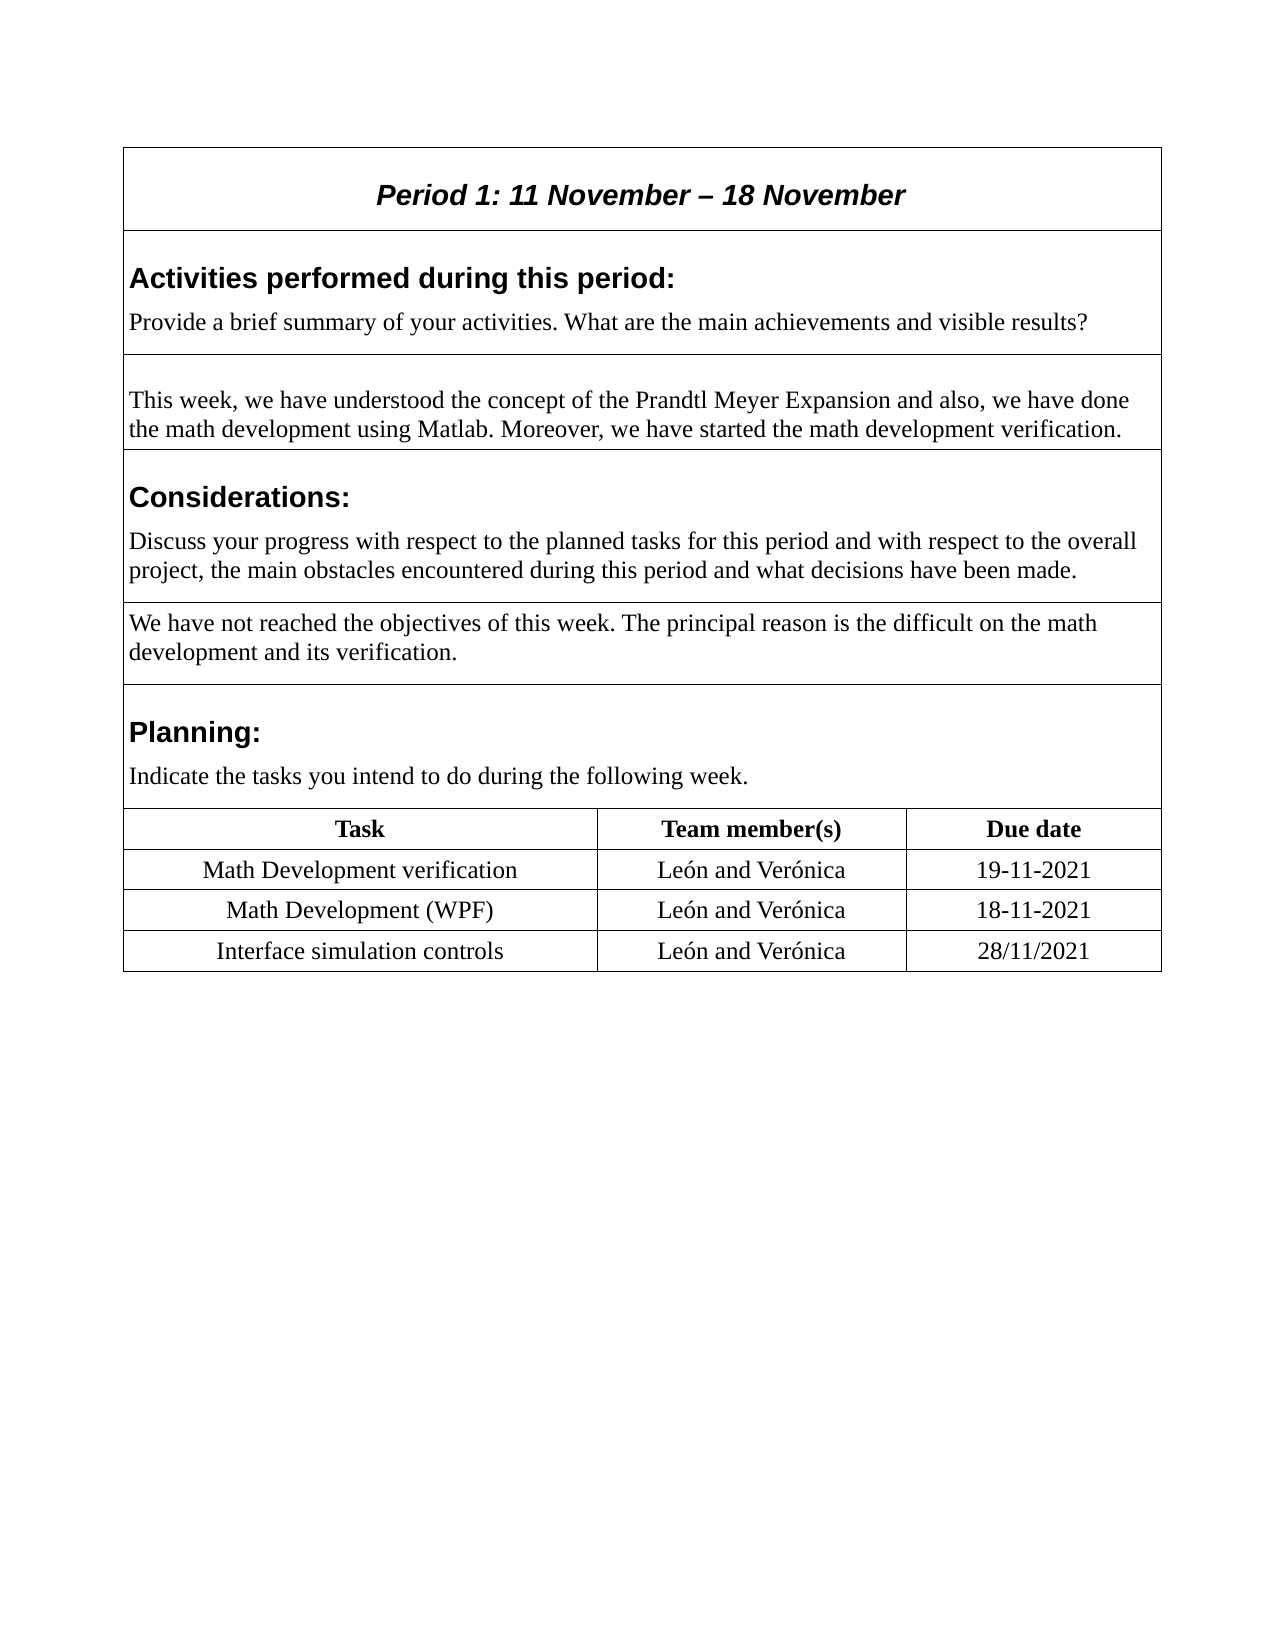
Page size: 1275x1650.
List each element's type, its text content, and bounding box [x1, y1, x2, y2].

table_cell Team member(s) [598, 809, 906, 849]
table_cell Interface simulation controls [124, 931, 597, 971]
table_cell Task [124, 809, 597, 849]
table_cell León and Verónica [598, 931, 906, 971]
table_cell Planning: Indicate the tasks you intend to do during the following week. [124, 685, 1161, 808]
table_cell We have not reached the objectives of this week. The principal reason is the difficult on the math development and its verification. [124, 603, 1161, 684]
table_cell 19-11-2021 [907, 850, 1161, 889]
table_header Period 1: 11 November – 18 November [124, 148, 1161, 230]
table_cell Activities performed during this period: Provide a brief summary of your activities. What are the main achievements and visible results? [124, 231, 1161, 354]
table_cell Math Development verification [124, 850, 597, 889]
table_cell Due date [907, 809, 1161, 849]
table_cell León and Verónica [598, 850, 906, 889]
table_cell 18-11-2021 [907, 890, 1161, 930]
table_cell Math Development (WPF) [124, 890, 597, 930]
table_cell Considerations: Discuss your progress with respect to the planned tasks for this period and with respect to the overall project, the main obstacles encountered during this period and what decisions have been made. [124, 450, 1161, 602]
table_cell This week, we have understood the concept of the Prandtl Meyer Expansion and also, we have done the math development using Matlab. Moreover, we have started the math development verification. [124, 355, 1161, 449]
table_cell 28/11/2021 [907, 931, 1161, 971]
table_cell León and Verónica [598, 890, 906, 930]
